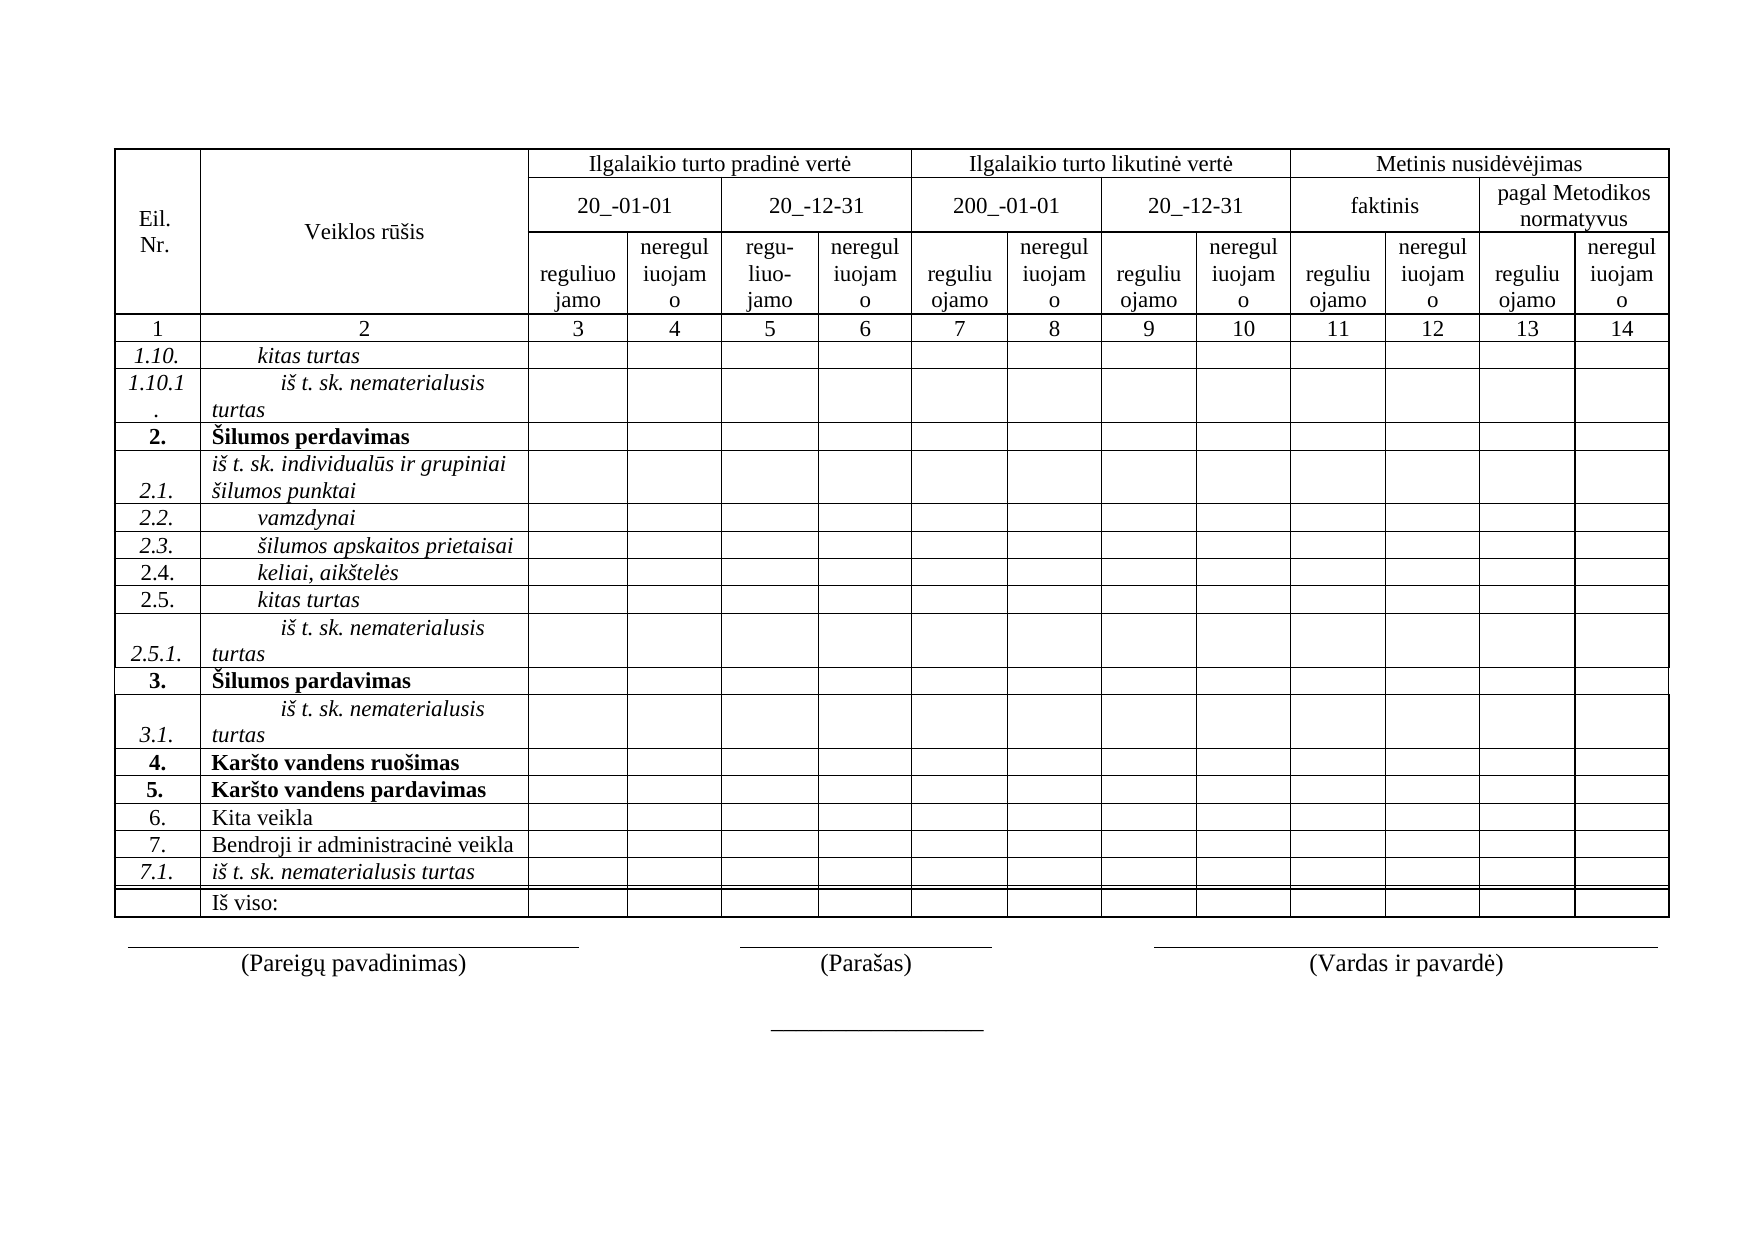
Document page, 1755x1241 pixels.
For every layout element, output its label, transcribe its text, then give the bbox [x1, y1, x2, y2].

table_cell [1008, 586, 1101, 613]
table_cell [628, 890, 721, 916]
table_cell [1386, 890, 1479, 916]
table_cell 2.5. [116, 586, 200, 613]
table_cell reguliuojamo [1480, 233, 1574, 312]
table_cell [628, 831, 721, 857]
table_cell [1197, 776, 1290, 802]
table_cell [1197, 586, 1290, 613]
table_cell [1386, 504, 1479, 531]
table_cell 9 [1102, 315, 1196, 341]
table_cell [1102, 614, 1196, 667]
table_cell [529, 451, 627, 503]
table_cell [1197, 559, 1290, 585]
table_cell [1386, 559, 1479, 585]
table_cell [722, 749, 818, 775]
table_cell [1008, 804, 1101, 830]
table_cell [1480, 858, 1574, 885]
table_cell [819, 831, 911, 857]
table_cell vamzdynai [201, 504, 528, 531]
table_cell [1197, 532, 1290, 558]
table_cell [1197, 451, 1290, 503]
table_cell [1480, 559, 1574, 585]
table_cell [1008, 342, 1101, 368]
table_cell [1008, 614, 1101, 667]
table_cell [722, 423, 818, 449]
table_cell [722, 369, 818, 422]
table_cell [1197, 369, 1290, 422]
table_cell [1480, 423, 1574, 449]
table_cell kitas turtas [201, 586, 528, 613]
table_cell [722, 342, 818, 368]
table_cell [1576, 342, 1668, 368]
table_cell [1480, 695, 1574, 748]
table_cell [819, 504, 911, 531]
table_cell [1008, 532, 1101, 558]
table_cell nereguliuojamo [1197, 233, 1290, 312]
table_cell Karšto vandens ruošimas [201, 749, 528, 775]
table_cell [1008, 695, 1101, 748]
table_cell 3. [115, 668, 200, 694]
table_cell 2.3. [116, 532, 200, 558]
table_cell [1386, 695, 1479, 748]
table_cell [529, 369, 627, 422]
table_header Eil. Nr. [116, 150, 200, 312]
table_cell kitas turtas [201, 342, 528, 368]
table_cell 6. [116, 804, 200, 830]
table_cell reguliuojamo [529, 233, 627, 312]
table_cell [1008, 504, 1101, 531]
table_header Veiklos rūšis [201, 150, 528, 312]
table_cell nereguliuojamo [1386, 233, 1479, 312]
table_cell [912, 749, 1007, 775]
table_cell [819, 532, 911, 558]
table_cell [1197, 749, 1290, 775]
table_cell [722, 804, 818, 830]
table_cell [529, 504, 627, 531]
table_cell [1386, 369, 1479, 422]
table_header (Pareigų pavadinimas) [128, 948, 579, 976]
table_cell [819, 668, 911, 694]
table_cell [529, 586, 627, 613]
table_cell [1576, 804, 1668, 830]
table_header Metinis nusidėvėjimas [1291, 150, 1668, 177]
table_cell [1480, 890, 1574, 916]
table_cell [1008, 559, 1101, 585]
table_cell [722, 614, 818, 667]
table_cell [1197, 858, 1290, 885]
table_cell 3 [529, 315, 627, 341]
table_header Ilgalaikio turto pradinė vertė [529, 150, 911, 177]
table_cell nereguliuojamo [819, 233, 911, 312]
table_cell [1386, 532, 1479, 558]
table_cell [628, 749, 721, 775]
table_cell [1102, 695, 1196, 748]
table_header (Parašas) [740, 948, 992, 976]
table_cell [1008, 890, 1101, 916]
table_cell [912, 586, 1007, 613]
table_cell [1102, 776, 1196, 802]
table_cell [1576, 776, 1668, 802]
table_cell [1291, 504, 1385, 531]
table_cell [1102, 668, 1196, 694]
table_cell 11 [1291, 315, 1385, 341]
table_cell [1576, 668, 1668, 694]
table_cell [1291, 369, 1385, 422]
table_cell [1291, 532, 1385, 558]
table_cell [1480, 831, 1574, 857]
table_cell [1291, 776, 1385, 802]
table_cell [628, 504, 721, 531]
table_cell [1576, 695, 1668, 748]
table_cell faktinis [1291, 178, 1479, 231]
table_cell 2 [201, 315, 528, 341]
table_cell [1291, 451, 1385, 503]
table_cell [819, 776, 911, 802]
table_cell [529, 695, 627, 748]
table_cell 20_-01-01 [529, 178, 721, 231]
table_cell reguliuojamo [1102, 233, 1196, 312]
table_cell [1386, 342, 1479, 368]
table_cell [1008, 668, 1101, 694]
table_cell 20_-12-31 [1102, 178, 1290, 231]
table_cell [912, 858, 1007, 885]
table_cell [529, 858, 627, 885]
table_cell 2.2. [116, 504, 200, 531]
table_cell [529, 749, 627, 775]
table_cell [912, 831, 1007, 857]
table_cell [1008, 831, 1101, 857]
table_cell [529, 342, 627, 368]
table_cell [628, 451, 721, 503]
table_cell [1008, 776, 1101, 802]
table_cell [1480, 614, 1574, 667]
table_cell 4 [628, 315, 721, 341]
table_cell 7 [912, 315, 1007, 341]
table_cell [529, 559, 627, 585]
table_cell Šilumos perdavimas [201, 423, 528, 449]
table_cell [1291, 858, 1385, 885]
table_cell [912, 559, 1007, 585]
table_cell 2.1. [116, 451, 200, 503]
table_cell 6 [819, 315, 911, 341]
table_cell [529, 423, 627, 449]
table_cell [1102, 890, 1196, 916]
table_cell [529, 614, 627, 667]
table_cell [1102, 804, 1196, 830]
table_cell [1102, 369, 1196, 422]
table_cell iš t. sk. nematerialusis turtas [201, 614, 528, 667]
table_cell [1386, 423, 1479, 449]
table_cell [1480, 369, 1574, 422]
table_header [579, 947, 740, 976]
table_cell 12 [1386, 315, 1479, 341]
table_cell iš t. sk. nematerialusis turtas [201, 858, 528, 885]
table_cell [1008, 749, 1101, 775]
table_cell [628, 342, 721, 368]
table_cell [1291, 668, 1385, 694]
table_cell 1 [116, 315, 200, 341]
table_cell [722, 890, 818, 916]
table_cell [1576, 423, 1668, 449]
table_cell iš t. sk. nematerialusis turtas [201, 369, 528, 422]
table_cell [1291, 890, 1385, 916]
table_cell [1102, 451, 1196, 503]
table_cell [912, 342, 1007, 368]
table_cell [912, 890, 1007, 916]
table_cell 14 [1576, 315, 1668, 341]
table_cell [1291, 342, 1385, 368]
table_cell [1102, 423, 1196, 449]
table_cell [1197, 831, 1290, 857]
table_cell 7. [116, 831, 200, 857]
table_cell 5. [116, 776, 200, 802]
table_cell [1480, 776, 1574, 802]
table_cell [1480, 749, 1574, 775]
table_cell [1197, 614, 1290, 667]
table_cell [912, 668, 1007, 694]
table_cell [1197, 890, 1290, 916]
table_header Ilgalaikio turto likutinė vertė [912, 150, 1290, 177]
table_cell [1480, 451, 1574, 503]
table_cell [912, 451, 1007, 503]
table_cell [819, 369, 911, 422]
table_header (Vardas ir pavardė) [1154, 948, 1658, 976]
table_cell [1197, 804, 1290, 830]
table_cell [1197, 342, 1290, 368]
table_cell Iš viso: [201, 890, 528, 916]
table_cell [1576, 831, 1668, 857]
table_cell [116, 890, 200, 916]
table_cell [1576, 890, 1668, 916]
table_cell [1576, 451, 1668, 503]
table_cell [529, 804, 627, 830]
table_cell reguliuojamo [1291, 233, 1385, 312]
table_cell iš t. sk. individualūs ir grupiniai šilumos punktai [201, 451, 528, 503]
table_cell [628, 423, 721, 449]
table_cell [1291, 749, 1385, 775]
table_cell 200_-01-01 [912, 178, 1101, 231]
table_cell [1291, 831, 1385, 857]
table_cell [1102, 342, 1196, 368]
table_cell [1386, 776, 1479, 802]
table_cell [1576, 586, 1668, 613]
table_cell [912, 614, 1007, 667]
table_cell [628, 559, 721, 585]
table_cell Bendroji ir administracinė veikla [201, 831, 528, 857]
table_cell nereguliuojamo [1008, 233, 1101, 312]
table_cell [1576, 614, 1668, 667]
table_cell [1102, 749, 1196, 775]
table_cell [722, 586, 818, 613]
table_cell 2. [116, 423, 200, 449]
table_cell [1386, 858, 1479, 885]
table_cell [819, 451, 911, 503]
table_cell 5 [722, 315, 818, 341]
table_cell Kita veikla [201, 804, 528, 830]
table_cell 3.1. [116, 695, 200, 748]
table_cell Šilumos pardavimas [201, 668, 528, 694]
table_cell [1197, 423, 1290, 449]
table_cell [1102, 559, 1196, 585]
table_cell [722, 504, 818, 531]
table_cell 2.4. [116, 559, 200, 585]
table_cell [1386, 831, 1479, 857]
table_cell [1291, 559, 1385, 585]
table_cell [1480, 804, 1574, 830]
table_header [992, 947, 1154, 976]
table_cell [628, 586, 721, 613]
table_cell [1291, 804, 1385, 830]
table_cell 8 [1008, 315, 1101, 341]
table_cell [1008, 858, 1101, 885]
table_cell 20_-12-31 [722, 178, 911, 231]
text _________________ [118, 1005, 1636, 1034]
table_cell [819, 423, 911, 449]
table_cell [529, 831, 627, 857]
table_cell [628, 776, 721, 802]
table_cell 2.5.1. [116, 614, 200, 667]
table_cell 10 [1197, 315, 1290, 341]
table_cell [1102, 831, 1196, 857]
table_cell [628, 858, 721, 885]
table_cell [722, 559, 818, 585]
table_cell [1197, 668, 1290, 694]
table_cell [1576, 559, 1668, 585]
table_cell nereguliuojamo [628, 233, 721, 312]
table_cell [1291, 614, 1385, 667]
table_cell [912, 776, 1007, 802]
table_cell [1386, 451, 1479, 503]
table_cell [1102, 532, 1196, 558]
table_cell [1008, 423, 1101, 449]
table_cell [1102, 504, 1196, 531]
table_cell [628, 369, 721, 422]
table_cell [1576, 532, 1668, 558]
table_cell [819, 804, 911, 830]
table_cell [1480, 586, 1574, 613]
table_cell 4. [116, 749, 200, 775]
table_cell [819, 695, 911, 748]
table_cell [1576, 504, 1668, 531]
table_cell [1480, 668, 1574, 694]
table_cell [529, 890, 627, 916]
table_cell 13 [1480, 315, 1574, 341]
table_cell Karšto vandens pardavimas [201, 776, 528, 802]
table_cell [529, 776, 627, 802]
table_cell [722, 668, 818, 694]
table_cell regu-liuo-jamo [722, 233, 818, 312]
table_cell [628, 668, 721, 694]
table_cell [1291, 586, 1385, 613]
table_cell [819, 342, 911, 368]
table_cell [1386, 804, 1479, 830]
table_cell [628, 804, 721, 830]
table_cell reguliuojamo [912, 233, 1007, 312]
table_cell [819, 559, 911, 585]
table_cell [1480, 532, 1574, 558]
table_cell [722, 451, 818, 503]
table_cell [529, 668, 627, 694]
table_cell [1197, 695, 1290, 748]
table_cell [912, 369, 1007, 422]
table_cell 1.10.1. [116, 369, 200, 422]
table_cell [722, 532, 818, 558]
table_cell [628, 614, 721, 667]
table_cell pagal Metodikos normatyvus [1480, 178, 1668, 231]
table_cell [1386, 614, 1479, 667]
table_cell [1576, 369, 1668, 422]
table_cell [819, 858, 911, 885]
table_cell [912, 695, 1007, 748]
table_cell [1480, 504, 1574, 531]
table_cell iš t. sk. nematerialusis turtas [201, 695, 528, 748]
table_cell [912, 804, 1007, 830]
table_cell [722, 858, 818, 885]
table_cell [1386, 586, 1479, 613]
table_cell [628, 695, 721, 748]
table_cell [1480, 342, 1574, 368]
table_cell keliai, aikštelės [201, 559, 528, 585]
table_cell [628, 532, 721, 558]
table_cell nereguliuojamo [1576, 233, 1668, 312]
table_cell [1386, 749, 1479, 775]
table_cell šilumos apskaitos prietaisai [201, 532, 528, 558]
table_cell [819, 890, 911, 916]
table_cell [529, 532, 627, 558]
table_cell [912, 504, 1007, 531]
table_cell [1008, 451, 1101, 503]
table_cell [1197, 504, 1290, 531]
table_cell [722, 831, 818, 857]
table_cell [1102, 586, 1196, 613]
table_cell [819, 586, 911, 613]
table_cell [1102, 858, 1196, 885]
table_cell [819, 749, 911, 775]
table_cell [722, 776, 818, 802]
table_cell [1008, 369, 1101, 422]
table_cell [912, 532, 1007, 558]
table_cell [1576, 749, 1668, 775]
table_cell [912, 423, 1007, 449]
table_cell [819, 614, 911, 667]
table_cell [1291, 423, 1385, 449]
table_cell [1576, 858, 1668, 885]
table_cell 1.10. [116, 342, 200, 368]
table_cell [1291, 695, 1385, 748]
table_cell [1386, 668, 1479, 694]
table_cell 7.1. [116, 858, 200, 885]
table_cell [722, 695, 818, 748]
